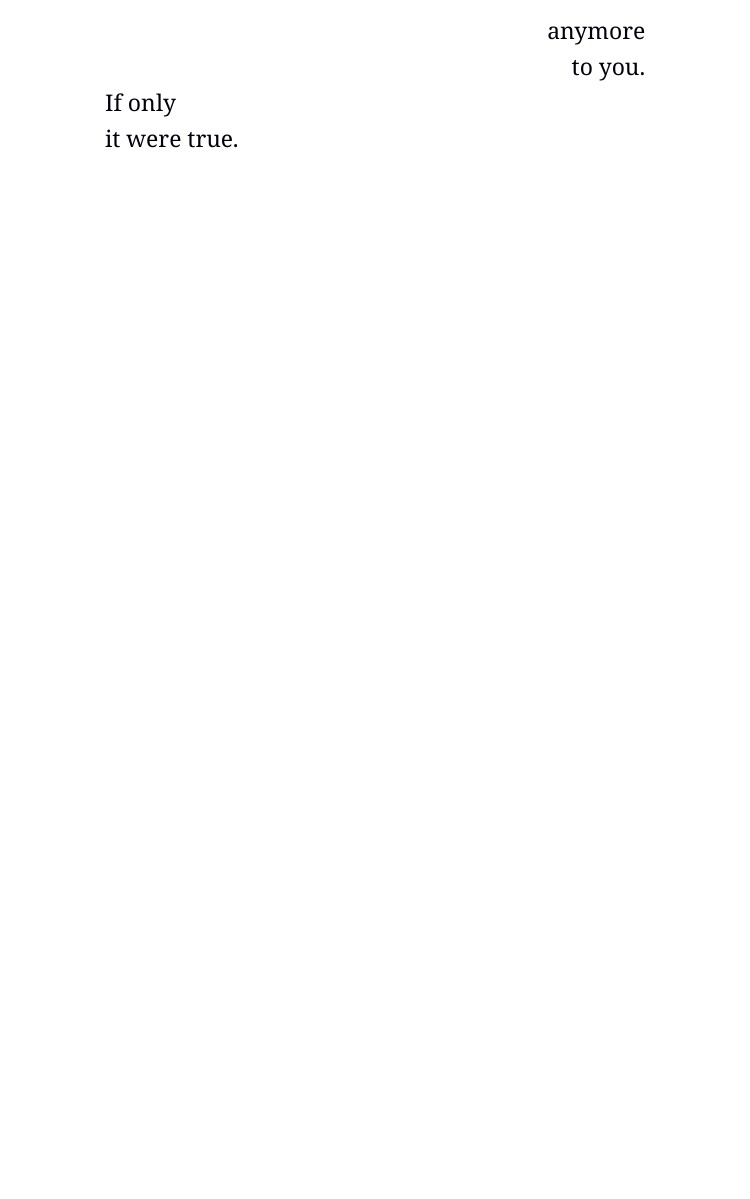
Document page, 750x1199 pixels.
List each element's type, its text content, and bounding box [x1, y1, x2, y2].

text anymore [105, 15, 645, 46]
text to you. [105, 51, 645, 82]
text If only [105, 87, 645, 118]
text it were true. [105, 123, 645, 154]
